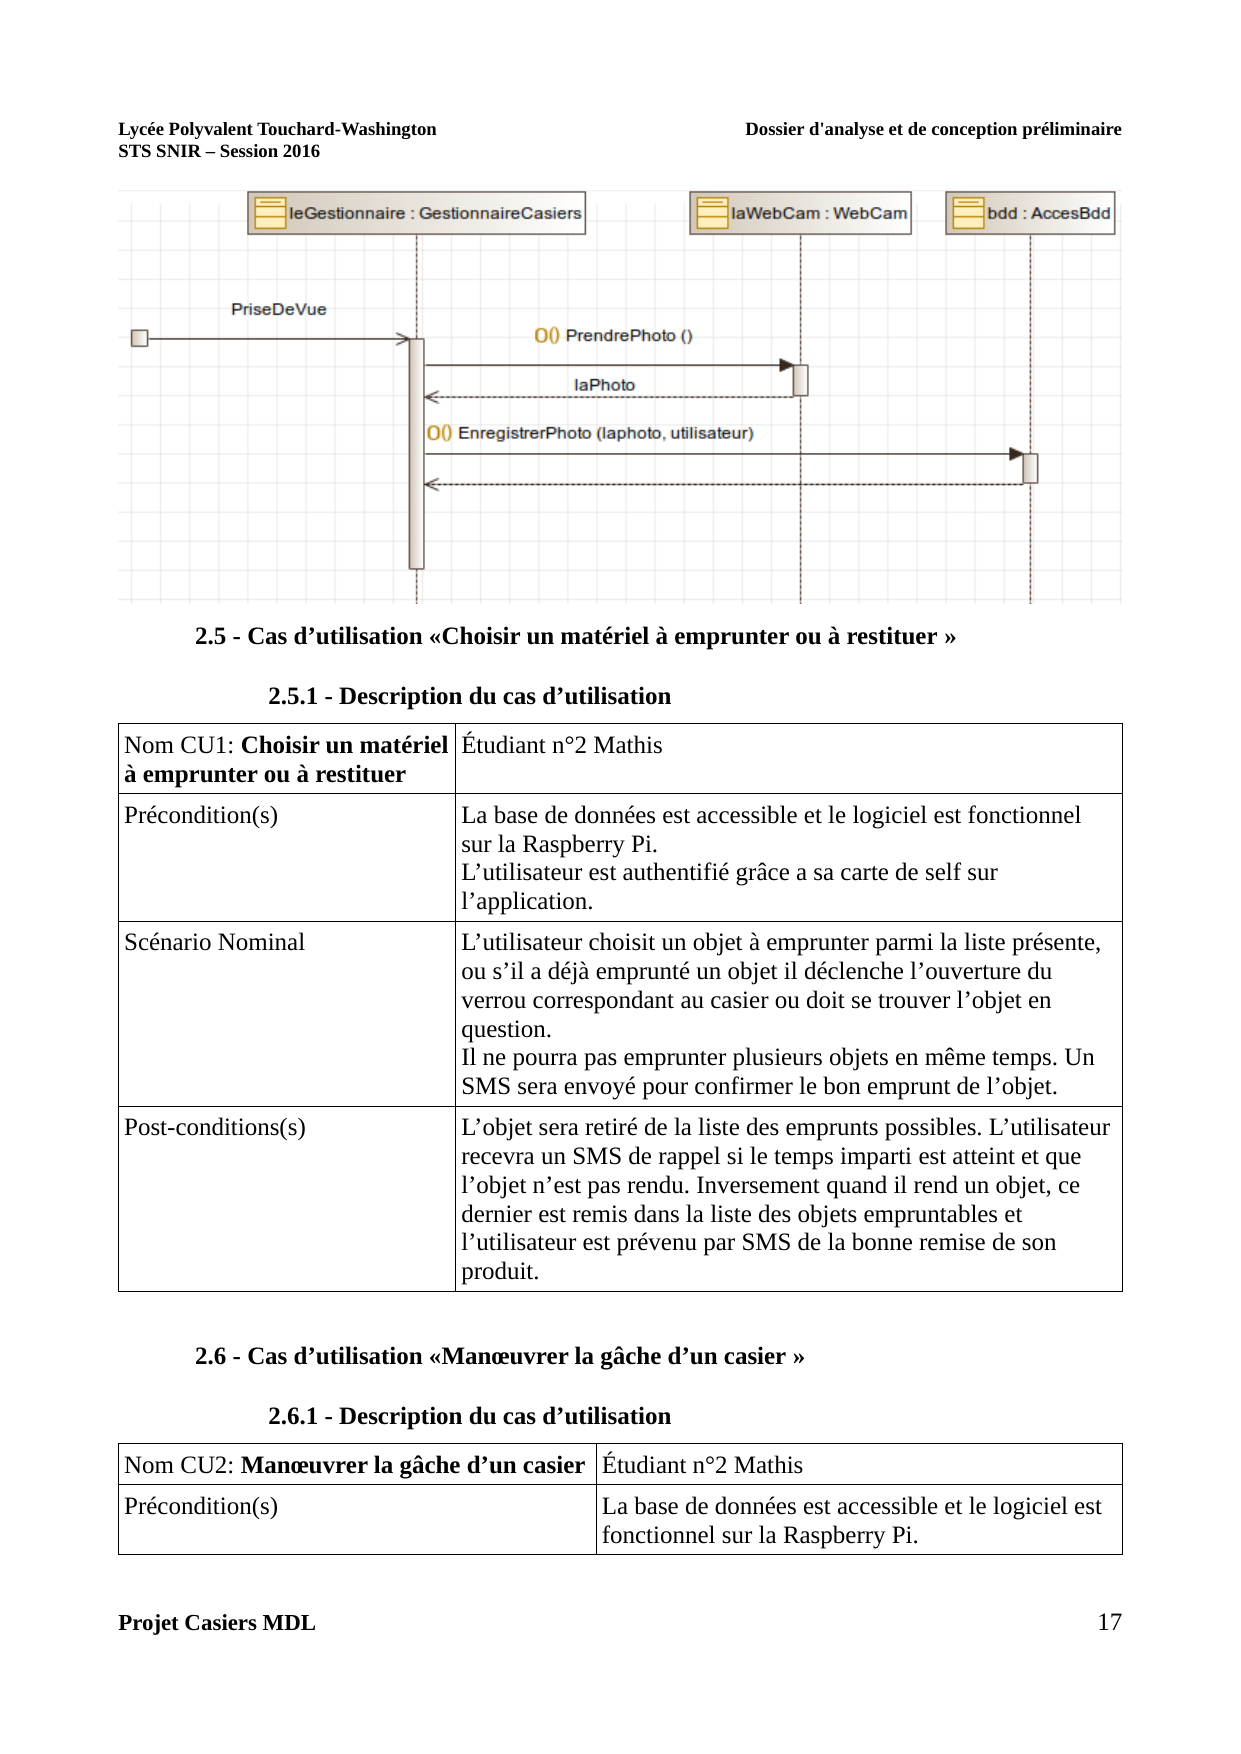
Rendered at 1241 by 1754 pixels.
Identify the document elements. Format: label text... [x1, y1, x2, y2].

table_cell Scénario Nominal [119, 922, 455, 1106]
subtitle 2.6 - Cas d’utilisation «Manœuvrer la gâche d’un casier » [195, 1341, 1122, 1370]
table_cell L’objet sera retiré de la liste des emprunts possibles. L’utilisateur recevra un SMS de rappel si le temps imparti est atteint et que l’objet n’est pas rendu. Inversement quand il rend un objet, ce dernier est remis dans la liste des objets empruntables et l’utilisateur est prévenu par SMS de la bonne remise de son produit. [456, 1107, 1122, 1291]
subtitle 2.5 - Cas d’utilisation «Choisir un matériel à emprunter ou à restituer » [195, 604, 1122, 650]
table_header Nom CU2: Manœuvrer la gâche d’un casier [119, 1444, 596, 1484]
picture [118, 190, 1123, 604]
table_header Étudiant n°2 Mathis [597, 1444, 1122, 1484]
table_header Nom CU1: Choisir un matériel à emprunter ou à restituer [119, 724, 455, 793]
table_header Étudiant n°2 Mathis [456, 724, 1122, 793]
table_cell La base de données est accessible et le logiciel est fonctionnel sur la Raspberry Pi. L’utilisateur est authentifié grâce a sa carte de self sur l’application. [456, 794, 1122, 921]
table_cell L’utilisateur choisit un objet à emprunter parmi la liste présente, ou s’il a déjà emprunté un objet il déclenche l’ouverture du verrou correspondant au casier ou doit se trouver l’objet en question. Il ne pourra pas emprunter plusieurs objets en même temps. Un SMS sera envoyé pour confirmer le bon emprunt de l’objet. [456, 922, 1122, 1106]
table_cell Post-conditions(s) [119, 1107, 455, 1291]
subtitle 2.6.1 - Description du cas d’utilisation [118, 1397, 1122, 1431]
table_cell La base de données est accessible et le logiciel est fonctionnel sur la Raspberry Pi. [597, 1485, 1122, 1554]
subtitle 2.5.1 - Description du cas d’utilisation [118, 677, 1122, 711]
table_cell Précondition(s) [119, 1485, 596, 1554]
table_cell Précondition(s) [119, 794, 455, 921]
